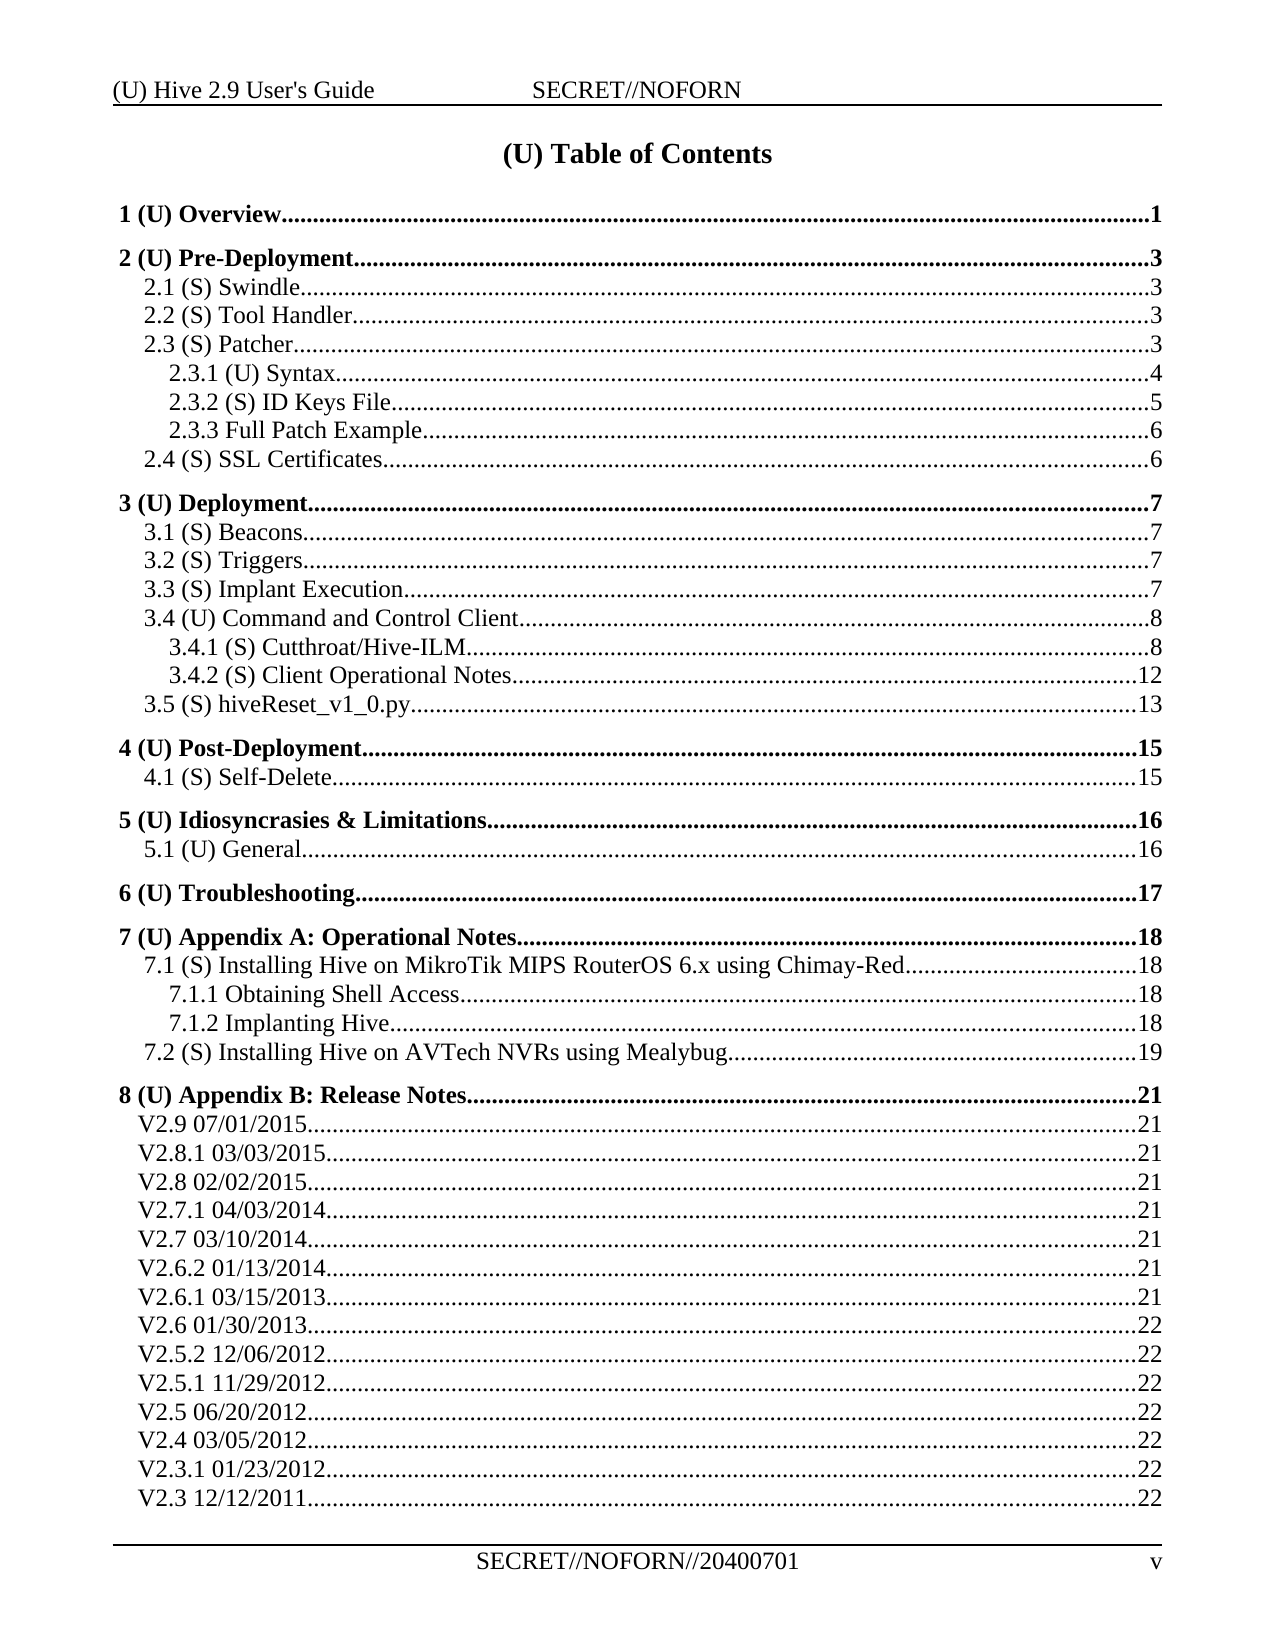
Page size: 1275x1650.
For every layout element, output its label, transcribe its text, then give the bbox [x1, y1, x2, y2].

text 5.1 (U) General 16 [137, 834, 1162, 863]
text 2 (U) Pre-Deployment 3 [112, 243, 1162, 272]
text 2.2 (S) Tool Handler 3 [137, 301, 1162, 329]
text 6 (U) Troubleshooting 17 [112, 878, 1162, 907]
text 7.1.1 Obtaining Shell Access 18 [162, 979, 1162, 1008]
text 7 (U) Appendix A: Operational Notes 18 [112, 922, 1162, 951]
text 3.5 (S) hiveReset_v1_0.py 13 [137, 689, 1162, 718]
text 7.2 (S) Installing Hive on AVTech NVRs using Mealybug 19 [137, 1037, 1162, 1066]
text 4 (U) Post-Deployment 15 [112, 733, 1162, 762]
text 2.3.1 (U) Syntax 4 [162, 358, 1162, 387]
text 2.1 (S) Swindle 3 [137, 272, 1162, 301]
text V2.4 03/05/2012 22 [137, 1426, 1162, 1454]
text 7.1 (S) Installing Hive on MikroTik MIPS RouterOS 6.x using Chimay-Red 18 [137, 951, 1162, 979]
text 2.3.2 (S) ID Keys File 5 [162, 387, 1162, 416]
text V2.6.1 03/15/2013 21 [137, 1282, 1162, 1311]
text 1 (U) Overview 1 [112, 199, 1162, 228]
text 2.3.3 Full Patch Example 6 [162, 416, 1162, 444]
text 8 (U) Appendix B: Release Notes 21 [112, 1081, 1162, 1109]
text V2.7.1 04/03/2014 21 [137, 1196, 1162, 1224]
text 3 (U) Deployment 7 [112, 488, 1162, 517]
text 2.3 (S) Patcher 3 [137, 329, 1162, 358]
text V2.3 12/12/2011 22 [137, 1483, 1162, 1512]
text 3.3 (S) Implant Execution 7 [137, 574, 1162, 603]
text V2.6.2 01/13/2014 21 [137, 1253, 1162, 1282]
text V2.3.1 01/23/2012 22 [137, 1454, 1162, 1483]
title (U) Table of Contents [112, 136, 1162, 169]
text V2.8.1 03/03/2015 21 [137, 1138, 1162, 1167]
text 4.1 (S) Self-Delete 15 [137, 762, 1162, 791]
text 5 (U) Idiosyncrasies & Limitations 16 [112, 806, 1162, 834]
text V2.7 03/10/2014 21 [137, 1224, 1162, 1253]
text 3.4 (U) Command and Control Client 8 [137, 603, 1162, 632]
text V2.8 02/02/2015 21 [137, 1167, 1162, 1196]
text V2.9 07/01/2015 21 [137, 1109, 1162, 1138]
text 3.1 (S) Beacons 7 [137, 517, 1162, 546]
text V2.5 06/20/2012 22 [137, 1397, 1162, 1426]
text 3.4.1 (S) Cutthroat/Hive-ILM 8 [162, 632, 1162, 661]
text V2.6 01/30/2013 22 [137, 1311, 1162, 1339]
text 3.2 (S) Triggers 7 [137, 546, 1162, 574]
text V2.5.2 12/06/2012 22 [137, 1339, 1162, 1368]
text V2.5.1 11/29/2012 22 [137, 1368, 1162, 1397]
text 2.4 (S) SSL Certificates 6 [137, 444, 1162, 473]
text 3.4.2 (S) Client Operational Notes 12 [162, 661, 1162, 689]
text 7.1.2 Implanting Hive 18 [162, 1008, 1162, 1037]
